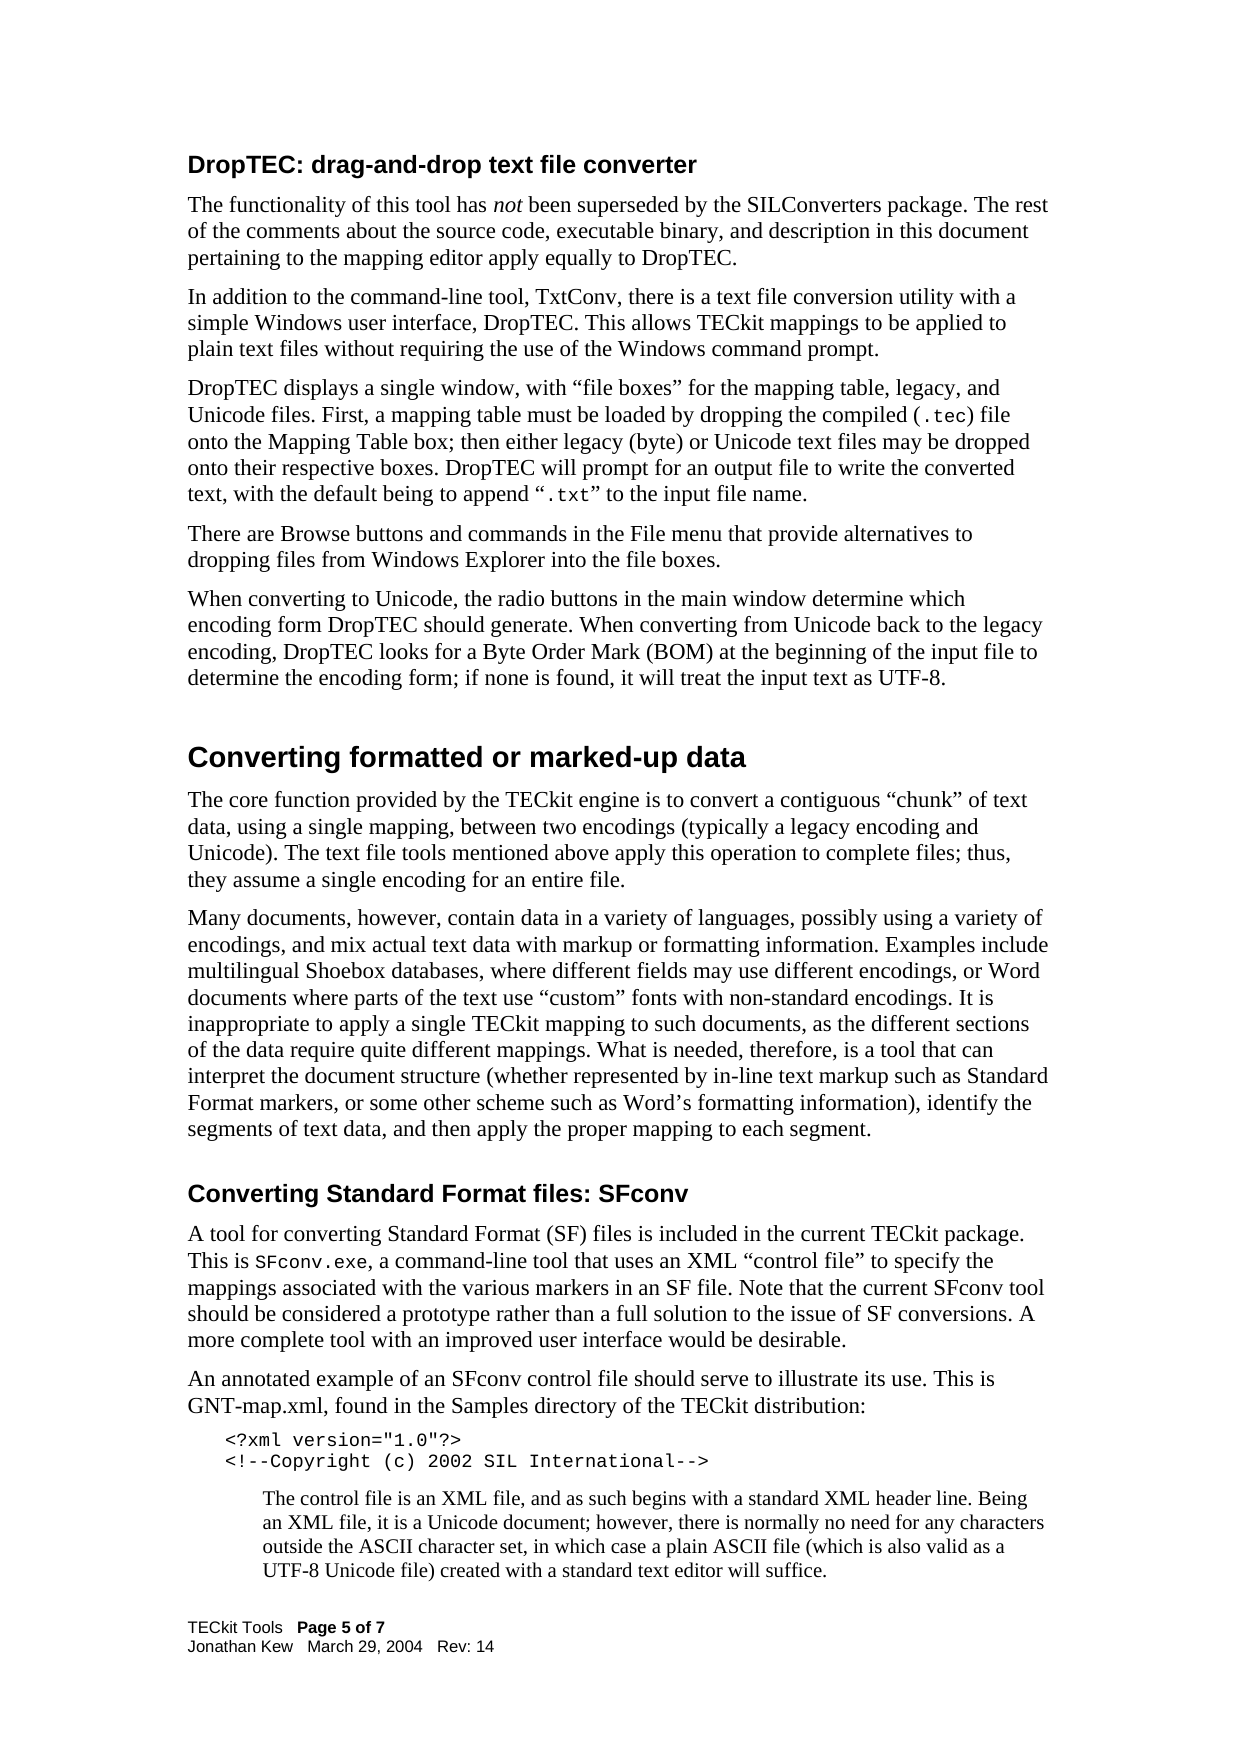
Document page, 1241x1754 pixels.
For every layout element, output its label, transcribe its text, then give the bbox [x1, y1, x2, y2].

text The core function provided by the TECkit engine is to convert a contiguous “chunk” of text data, using a single mapping, between two encodings (typically a legacy encoding and Unicode). The text file tools mentioned above apply this operation to complete files; thus, they assume a single encoding for an entire file. [187, 787, 1053, 892]
text There are Browse buttons and commands in the File menu that provide alternatives to dropping files from Windows Explorer into the file boxes. [187, 520, 1053, 573]
subtitle DropTEC: drag-and-drop text file converter [187, 150, 1053, 179]
text An annotated example of an SFconv control file should serve to illustrate its use. This is GNT-map.xml, found in the Samples directory of the TECkit distribution: [187, 1365, 1053, 1418]
subtitle Converting formatted or marked-up data [187, 741, 1053, 774]
subtitle Converting Standard Format files: SFconv [187, 1179, 1053, 1208]
text The control file is an XML file, and as such begins with a standard XML header line. Being an XML file, it is a Unicode document; however, there is normally no need for any characters outside the ASCII character set, in which case a plain ASCII file (which is also valid as a UTF-8 Unicode file) created with a standard text editor will suffice. [262, 1486, 1053, 1582]
text Many documents, however, contain data in a variety of languages, possibly using a variety of encodings, and mix actual text data with markup or formatting information. Examples include multilingual Shoebox databases, where different fields may use different encodings, or Word documents where parts of the text use “custom” fonts with non-standard encodings. It is inappropriate to apply a single TECkit mapping to such documents, as the different sections of the data require quite different mappings. What is needed, therefore, is a tool that can interpret the document structure (whether represented by in-line text markup such as Standard Format markers, or some other scheme such as Word’s formatting information), identify the segments of text data, and then apply the proper mapping to each segment. [187, 904, 1053, 1142]
text The functionality of this tool has not been superseded by the SILConverters package. The rest of the comments about the source code, executable binary, and description in this document pertaining to the mapping editor apply equally to DropTEC. [187, 191, 1053, 270]
text When converting to Unicode, the radio buttons in the main window determine which encoding form DropTEC should generate. When converting from Unicode back to the legacy encoding, DropTEC looks for a Byte Order Mark (BOM) at the beginning of the input file to determine the encoding form; if none is found, it will treat the input text as UTF-8. [187, 585, 1053, 691]
text A tool for converting Standard Format (SF) files is included in the current TECkit package. This is SFconv.exe, a command-line tool that uses an XML “control file” to specify the mappings associated with the various markers in an SF file. Note that the current SFconv tool should be considered a prototype rather than a full solution to the issue of SF conversions. A more complete tool with an improved user interface would be desirable. [187, 1220, 1053, 1353]
text <!--Copyright (c) 2002 SIL International--> [225, 1452, 1053, 1473]
text DropTEC displays a single window, with “file boxes” for the mapping table, legacy, and Unicode files. First, a mapping table must be loaded by dropping the compiled (.tec) file onto the Mapping Table box; then either legacy (byte) or Unicode text files may be dropped onto their respective boxes. DropTEC will prompt for an output file to write the converted text, with the default being to append “.txt” to the input file name. [187, 374, 1053, 507]
text In addition to the command-line tool, TxtConv, there is a text file conversion utility with a simple Windows user interface, DropTEC. This allows TECkit mappings to be applied to plain text files without requiring the use of the Windows command prompt. [187, 283, 1053, 362]
text <?xml version="1.0"?> [225, 1431, 1053, 1452]
